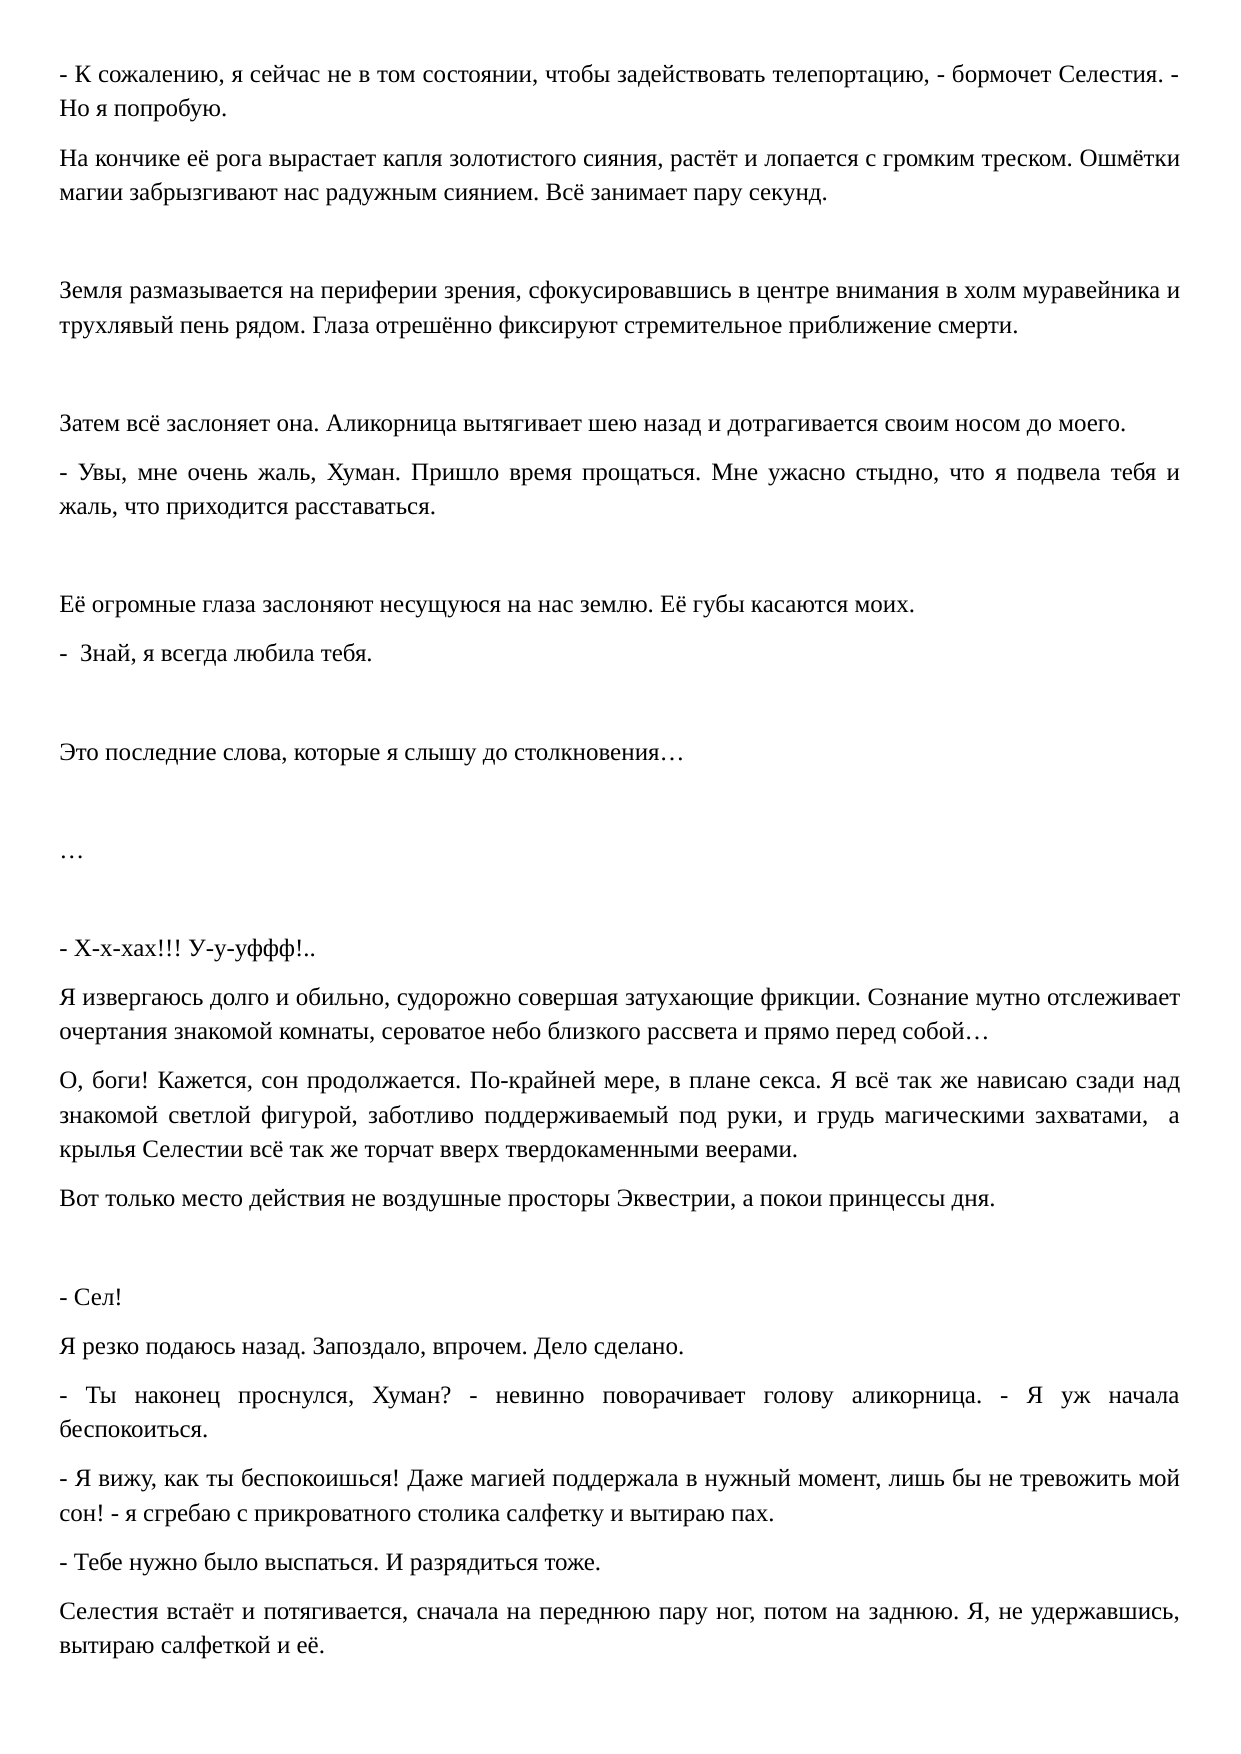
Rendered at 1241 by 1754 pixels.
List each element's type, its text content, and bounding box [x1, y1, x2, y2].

text Я резко подаюсь назад. Запоздало, впрочем. Дело сделано. [59, 1331, 1181, 1359]
text - Увы, мне очень жаль, Хуман. Пришло время прощаться. Мне ужасно стыдно, что я подвела тебя и жаль, что приходится расставаться. [59, 457, 1181, 520]
text - Тебе нужно было выспаться. И разрядиться тоже. [59, 1547, 1181, 1576]
text О, боги! Кажется, сон продолжается. По-крайней мере, в плане секса. Я всё так же нависаю сзади над знакомой светлой фигурой, заботливо поддерживаемый под руки, и грудь магическими захватами, а крылья Селестии всё так же торчат вверх твердокаменными веерами. [59, 1066, 1181, 1163]
text Вот только место действия не воздушные просторы Эквестрии, а покои принцессы дня. [59, 1183, 1181, 1212]
text Я извергаюсь долго и обильно, судорожно совершая затухающие фрикции. Сознание мутно отслеживает очертания знакомой комнаты, сероватое небо близкого рассвета и прямо перед собой… [59, 982, 1181, 1045]
text - Знай, я всегда любила тебя. [59, 638, 1181, 667]
text Земля размазывается на периферии зрения, сфокусировавшись в центре внимания в холм муравейника и трухлявый пень рядом. Глаза отрешённо фиксируют стремительное приближение смерти. [59, 275, 1181, 338]
text … [59, 835, 1181, 863]
text - К сожалению, я сейчас не в том состоянии, чтобы задействовать телепортацию, - бормочет Селестия. - Но я попробую. [59, 59, 1181, 122]
text На кончике её рога вырастает капля золотистого сияния, растёт и лопается с громким треском. Ошмётки магии забрызгивают нас радужным сиянием. Всё занимает пару секунд. [59, 143, 1181, 206]
text Её огромные глаза заслоняют несущуюся на нас землю. Её губы касаются моих. [59, 589, 1181, 618]
text Селестия встаёт и потягивается, сначала на переднюю пару ног, потом на заднюю. Я, не удержавшись, вытираю салфеткой и её. [59, 1596, 1181, 1659]
text - Сел! [59, 1282, 1181, 1310]
text - Ты наконец проснулся, Хуман? - невинно поворачивает голову аликорница. - Я уж начала беспокоиться. [59, 1380, 1181, 1443]
text - Я вижу, как ты беспокоишься! Даже магией поддержала в нужный момент, лишь бы не тревожить мой сон! - я сгребаю с прикроватного столика салфетку и вытираю пах. [59, 1463, 1181, 1527]
text Это последние слова, которые я слышу до столкновения… [59, 737, 1181, 765]
text Затем всё заслоняет она. Аликорница вытягивает шею назад и дотрагивается своим носом до моего. [59, 408, 1181, 437]
text - Х-х-хах!!! У-у-уффф!.. [59, 933, 1181, 962]
